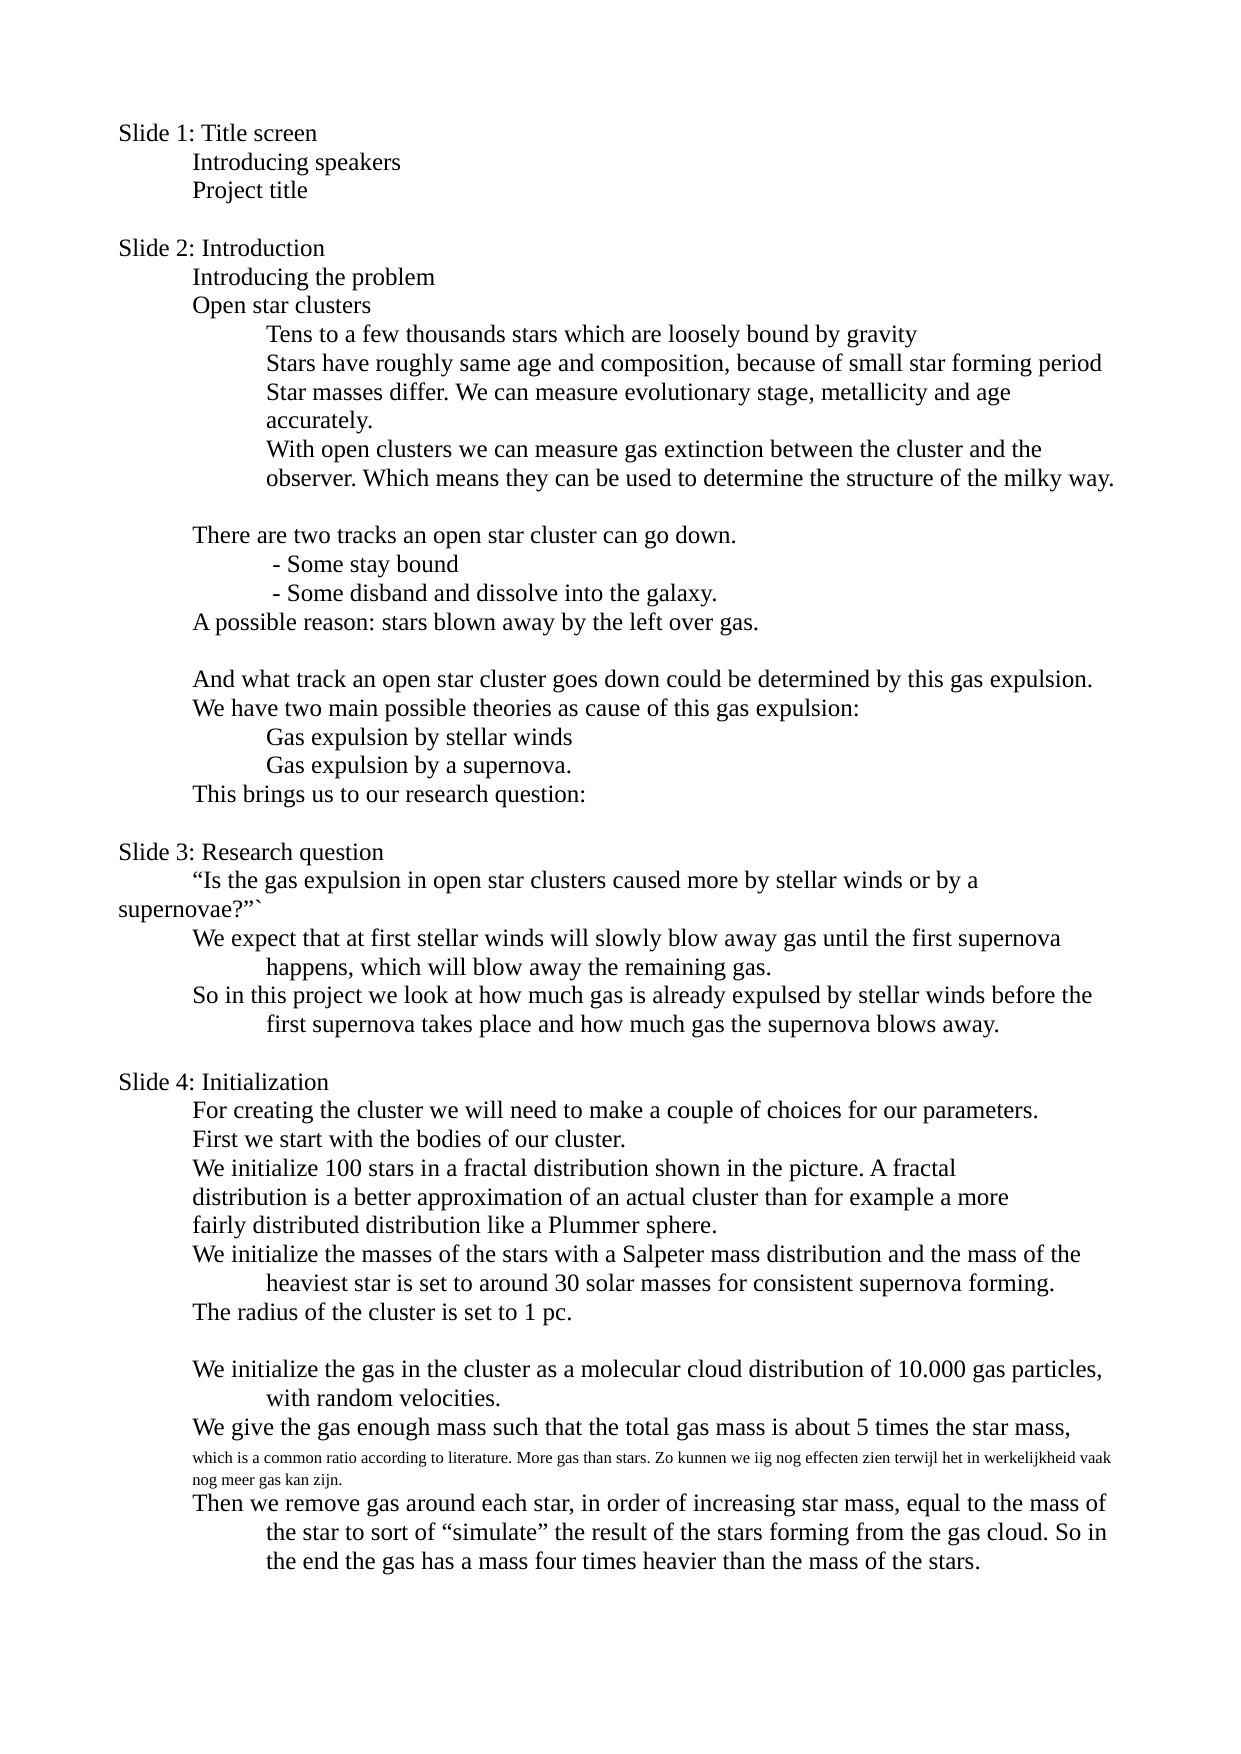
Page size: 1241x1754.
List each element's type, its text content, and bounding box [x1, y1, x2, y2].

text Tens to a few thousands stars which are loosely bound by gravity [118, 319, 1122, 348]
text “Is the gas expulsion in open star clusters caused more by stellar winds or by a supernovae?”` [118, 866, 1122, 923]
text Slide 4: Initialization [118, 1067, 1122, 1096]
text - Some stay bound [118, 549, 1122, 578]
text There are two tracks an open star cluster can go down. [118, 521, 1122, 549]
text Introducing speakers [118, 147, 1122, 176]
text Slide 1: Title screen [118, 118, 1122, 147]
text First we start with the bodies of our cluster. [118, 1124, 1122, 1153]
text A possible reason: stars blown away by the left over gas. [118, 607, 1122, 636]
text We have two main possible theories as cause of this gas expulsion: [118, 693, 1122, 722]
text Slide 2: Introduction [118, 233, 1122, 262]
text Introducing the problem [118, 262, 1122, 291]
text Gas expulsion by stellar winds [118, 722, 1122, 751]
text And what track an open star cluster goes down could be determined by this gas expulsion. [118, 664, 1122, 693]
text Project title [118, 176, 1122, 204]
text Slide 3: Research question [118, 837, 1122, 866]
text Stars have roughly same age and composition, because of small star forming period [118, 348, 1122, 377]
text So in this project we look at how much gas is already expulsed by stellar winds before the first supernova takes place and how much gas the supernova blows away. [118, 981, 1122, 1038]
text We initialize the gas in the cluster as a molecular cloud distribution of 10.000 gas particles, with random velocities. [118, 1354, 1122, 1412]
text For creating the cluster we will need to make a couple of choices for our parameters. [118, 1096, 1122, 1124]
text - Some disband and dissolve into the galaxy. [118, 578, 1122, 607]
text The radius of the cluster is set to 1 pc. [118, 1297, 1122, 1326]
text We expect that at first stellar winds will slowly blow away gas until the first supernova happens, which will blow away the remaining gas. [118, 923, 1122, 981]
text This brings us to our research question: [118, 779, 1122, 808]
text Star masses differ. We can measure evolutionary stage, metallicity and age accurately. [118, 377, 1122, 434]
text We initialize the masses of the stars with a Salpeter mass distribution and the mass of the heaviest star is set to around 30 solar masses for consistent supernova forming. [118, 1239, 1122, 1297]
text With open clusters we can measure gas extinction between the cluster and the observer. Which means they can be used to determine the structure of the milky way. [118, 434, 1122, 492]
text Open star clusters [118, 291, 1122, 319]
text We initialize 100 stars in a fractal distribution shown in the picture. A fractal distribution is a better approximation of an actual cluster than for example a more fairly distributed distribution like a Plummer sphere. [118, 1153, 1122, 1239]
text Gas expulsion by a supernova. [118, 751, 1122, 779]
text We give the gas enough mass such that the total gas mass is about 5 times the star mass, which is a common ratio according to literature. More gas than stars. Zo kunnen we iig nog effecten zien terwijl het in werkelijkheid vaak nog meer gas kan zijn. [118, 1412, 1122, 1488]
text Then we remove gas around each star, in order of increasing star mass, equal to the mass of the star to sort of “simulate” the result of the stars forming from the gas cloud. So in the end the gas has a mass four times heavier than the mass of the stars. [118, 1488, 1122, 1575]
